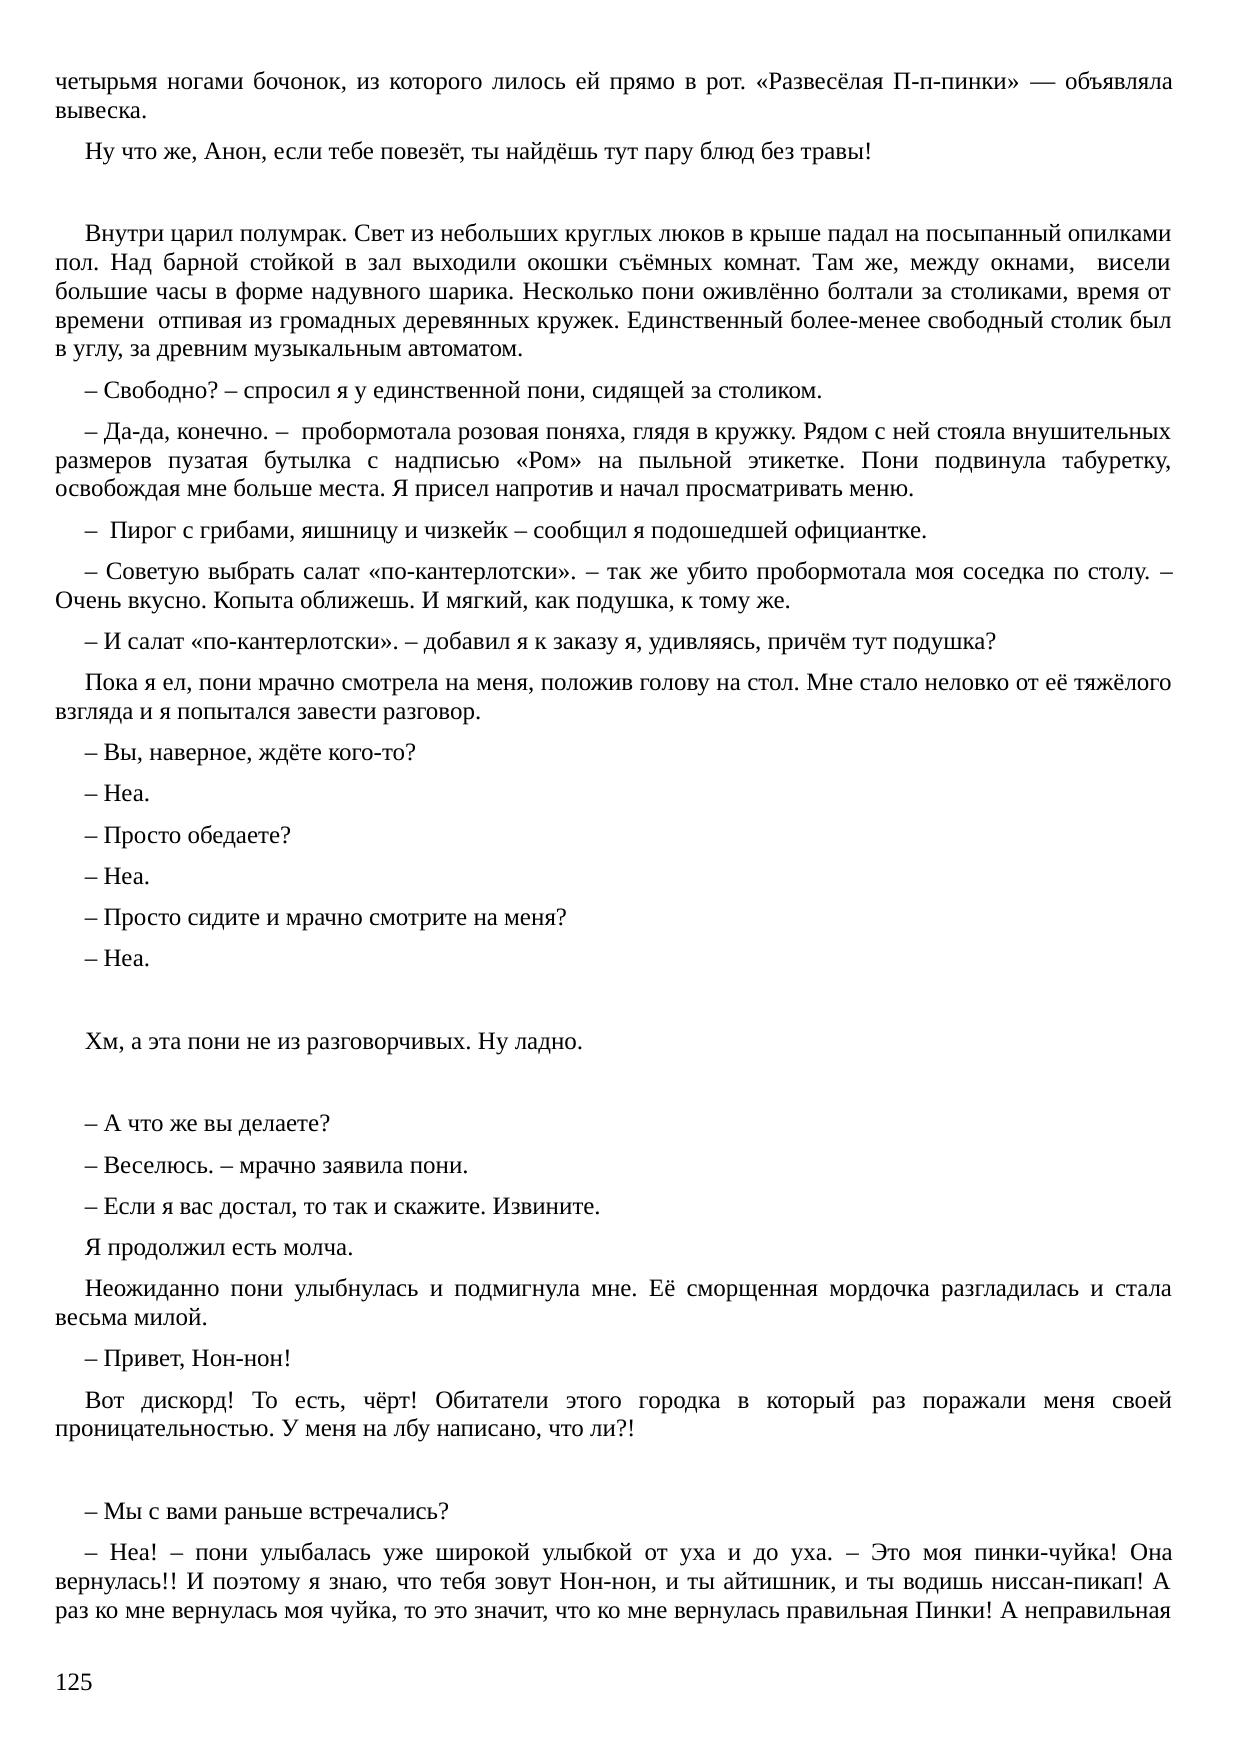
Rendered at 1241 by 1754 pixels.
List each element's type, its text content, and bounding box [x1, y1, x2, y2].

text – Если я вас достал, то так и скажите. Извините. [55, 1191, 1173, 1220]
text – Привет, Нон-нон! [55, 1343, 1173, 1372]
text Пока я ел, пони мрачно смотрела на меня, положив голову на стол. Мне стало неловко от её тяжёлого взгляда и я попытался завести разговор. [55, 667, 1173, 725]
text – Да-да, конечно. – пробормотала розовая поняха, глядя в кружку. Рядом с ней стояла внушительных размеров пузатая бутылка с надписью «Ром» на пыльной этикетке. Пони подвинула табуретку, освобождая мне больше места. Я присел напротив и начал просматривать меню. [55, 416, 1173, 502]
text – Советую выбрать салат «по-кантерлотски». – так же убито пробормотала моя соседка по столу. – Очень вкусно. Копыта оближешь. И мягкий, как подушка, к тому же. [55, 556, 1173, 613]
text – А что же вы делаете? [55, 1108, 1173, 1137]
text – Вы, наверное, ждёте кого-то? [55, 737, 1173, 766]
text Ну что же, Анон, если тебе повезёт, ты найдёшь тут пару блюд без травы! [55, 136, 1173, 165]
text четырьмя ногами бочонок, из которого лилось ей прямо в рот. «Развесёлая П-п-пинки» — объявляла вывеска. [55, 66, 1173, 123]
text – И салат «по-кантерлотски». – добавил я к заказу я, удивляясь, причём тут подушка? [55, 626, 1173, 655]
text – Мы с вами раньше встречались? [55, 1496, 1173, 1525]
text Я продолжил есть молча. [55, 1232, 1173, 1261]
text Неожиданно пони улыбнулась и подмигнула мне. Её сморщенная мордочка разгладилась и стала весьма милой. [55, 1273, 1173, 1331]
text Хм, а эта пони не из разговорчивых. Ну ладно. [55, 1026, 1173, 1055]
text – Неа. [55, 778, 1173, 807]
text Внутри царил полумрак. Свет из небольших круглых люков в крыше падал на посыпанный опилками пол. Над барной стойкой в зал выходили окошки съёмных комнат. Там же, между окнами, висели большие часы в форме надувного шарика. Несколько пони оживлённо болтали за столиками, время от времени отпивая из громадных деревянных кружек. Единственный более-менее свободный столик был в углу, за древним музыкальным автоматом. [55, 218, 1173, 362]
text – Неа. [55, 861, 1173, 890]
text – Просто обедаете? [55, 820, 1173, 848]
text – Свободно? – спросил я у единственной пони, сидящей за столиком. [55, 375, 1173, 403]
text – Просто сидите и мрачно смотрите на меня? [55, 902, 1173, 931]
text – Пирог с грибами, яишницу и чизкейк – сообщил я подошедшей официантке. [55, 515, 1173, 543]
text – Веселюсь. – мрачно заявила пони. [55, 1150, 1173, 1178]
text – Неа! – пони улыбалась уже широкой улыбкой от уха и до уха. – Это моя пинки-чуйка! Она вернулась!! И поэтому я знаю, что тебя зовут Нон-нон, и ты айтишник, и ты водишь ниссан-пикап! А раз ко мне вернулась моя чуйка, то это значит, что ко мне вернулась правильная Пинки! А неправильная [55, 1537, 1173, 1623]
text – Неа. [55, 943, 1173, 972]
text Вот дискорд! То есть, чёрт! Обитатели этого городка в который раз поражали меня своей проницательностью. У меня на лбу написано, что ли?! [55, 1385, 1173, 1442]
